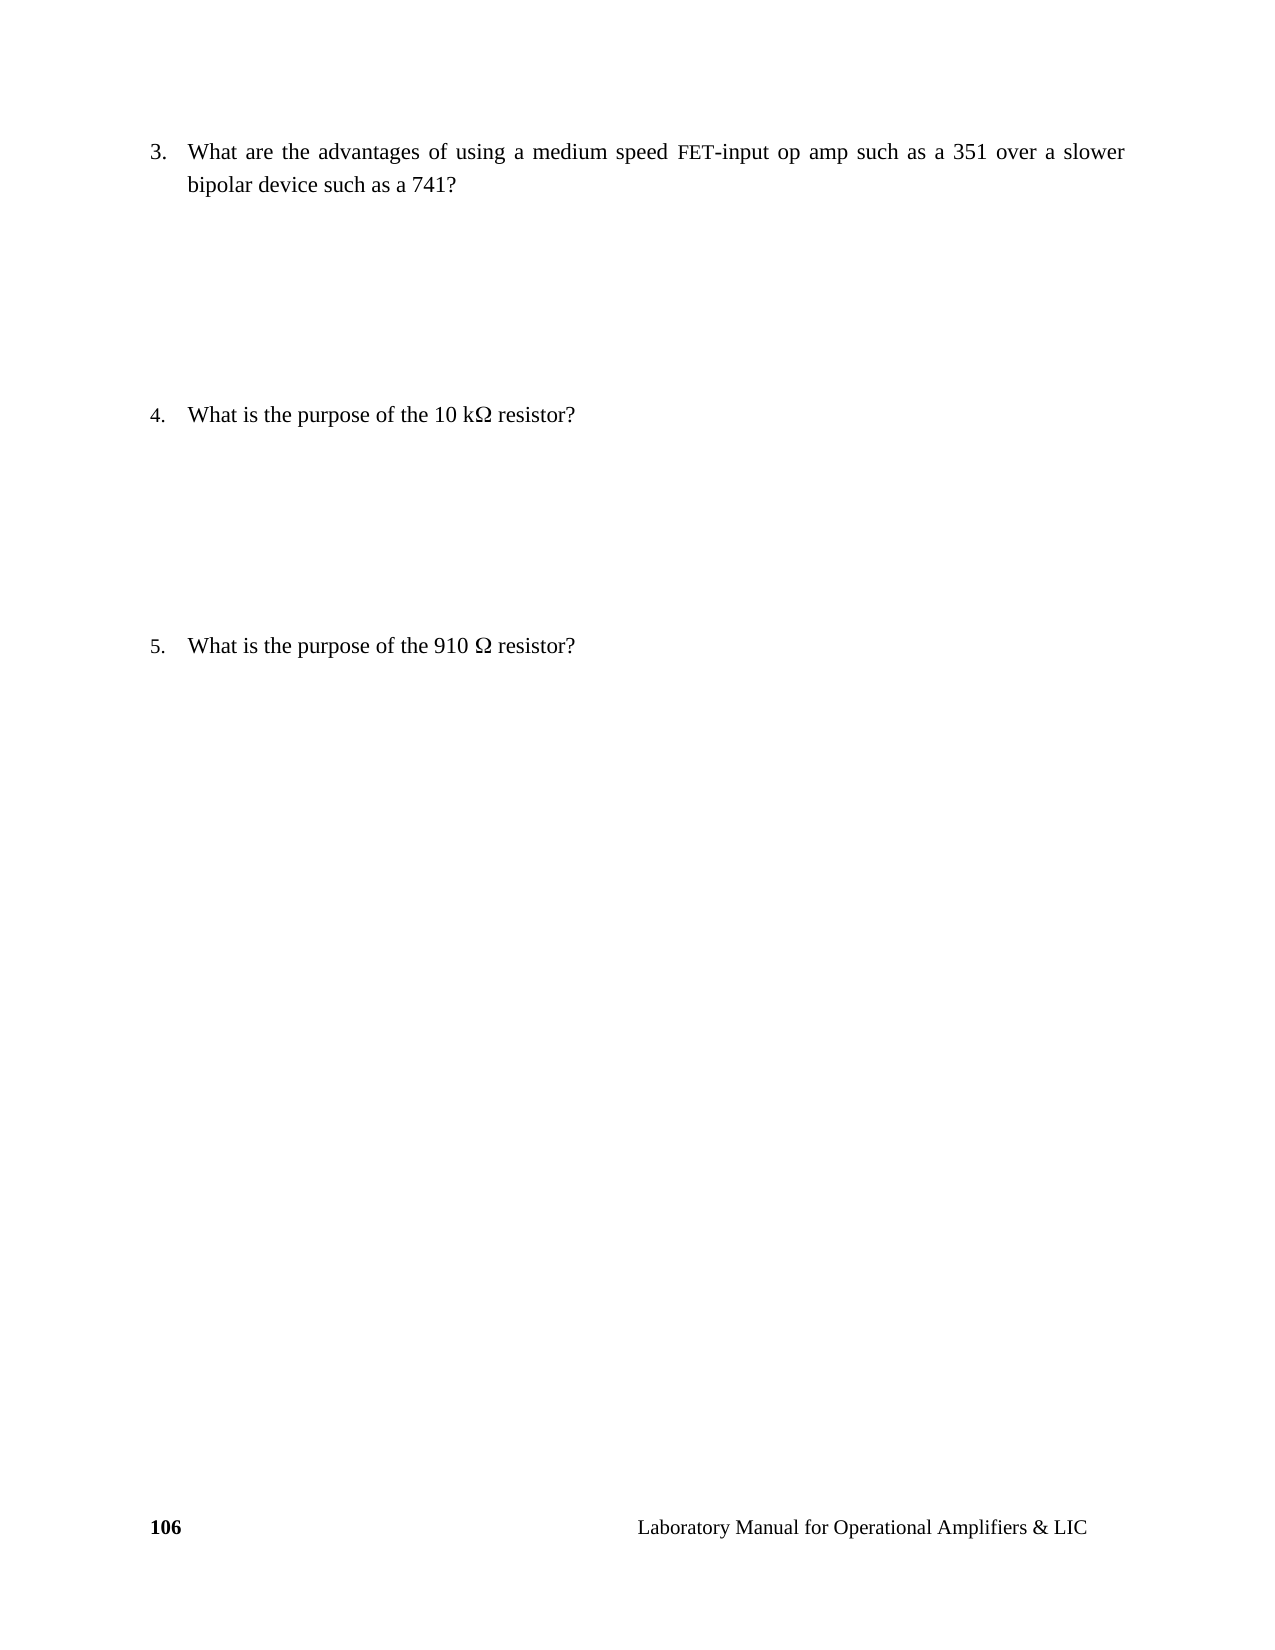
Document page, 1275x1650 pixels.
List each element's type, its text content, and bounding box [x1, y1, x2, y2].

list What is the purpose of the 10 k resistor? [150, 401, 1125, 428]
list What are the advantages of using a medium speed FET-input op amp such as a 351 over a slower bipolar device such as a 741? [150, 138, 1125, 197]
list What is the purpose of the 910  resistor? [150, 632, 1125, 658]
